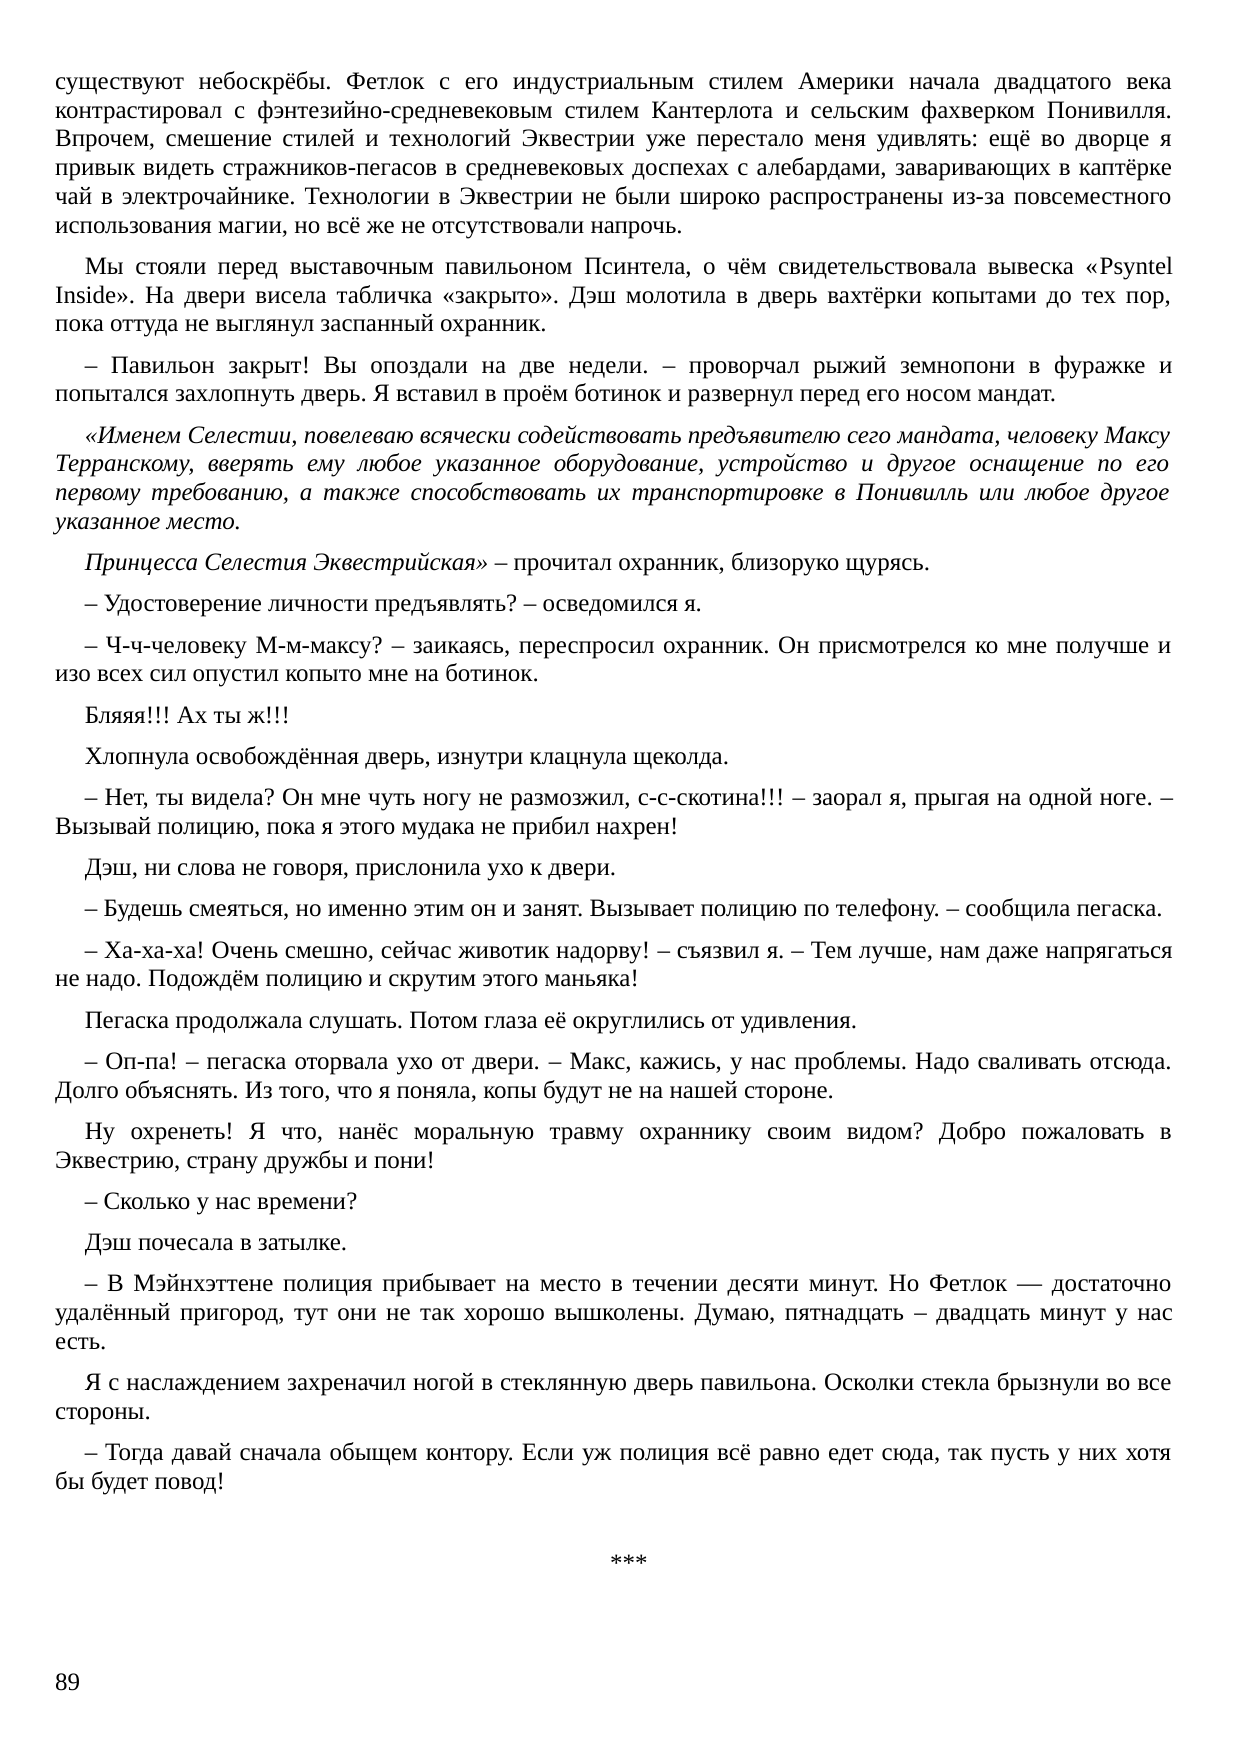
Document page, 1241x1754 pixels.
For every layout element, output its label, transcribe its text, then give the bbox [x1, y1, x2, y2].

text Бляяя!!! Ах ты ж!!! [55, 700, 1173, 728]
text Принцесса Селестия Эквестрийская» – прочитал охранник, близоруко щурясь. [55, 547, 1173, 576]
text Ну охренеть! Я что, нанёс моральную травму охраннику своим видом? Добро пожаловать в Эквестрию, страну дружбы и пони! [55, 1116, 1173, 1173]
text – Павильон закрыт! Вы опоздали на две недели. – проворчал рыжий земнопони в фуражке и попытался захлопнуть дверь. Я вставил в проём ботинок и развернул перед его носом мандат. [55, 350, 1173, 407]
text – Удостоверение личности предъявлять? – осведомился я. [55, 588, 1173, 617]
text – Ха-ха-ха! Очень смешно, сейчас животик надорву! – съязвил я. – Тем лучше, нам даже напрягаться не надо. Подождём полицию и скрутим этого маньяка! [55, 935, 1173, 992]
text Дэш, ни слова не говоря, прислонила ухо к двери. [55, 852, 1173, 881]
text *** [55, 1548, 1173, 1577]
text – Ч-ч-человеку М-м-максу? – заикаясь, переспросил охранник. Он присмотрелся ко мне получше и изо всех сил опустил копыто мне на ботинок. [55, 630, 1173, 687]
text Дэш почесала в затылке. [55, 1227, 1173, 1256]
text – Оп-па! – пегаска оторвала ухо от двери. – Макс, кажись, у нас проблемы. Надо сваливать отсюда. Долго объяснять. Из того, что я поняла, копы будут не на нашей стороне. [55, 1046, 1173, 1103]
text – Сколько у нас времени? [55, 1186, 1173, 1215]
text «Именем Селестии, повелеваю всячески содействовать предъявителю сего мандата, человеку Максу Терранскому, вверять ему любое указанное оборудование, устройство и другое оснащение по его первому требованию, а также способствовать их транспортировке в Понивилль или любое другое указанное место. [55, 420, 1173, 535]
text – В Мэйнхэттене полиция прибывает на место в течении десяти минут. Но Фетлок — достаточно удалённый пригород, тут они не так хорошо вышколены. Думаю, пятнадцать – двадцать минут у нас есть. [55, 1268, 1173, 1355]
text – Нет, ты видела? Он мне чуть ногу не размозжил, с-с-скотина!!! – заорал я, прыгая на одной ноге. – Вызывай полицию, пока я этого мудака не прибил нахрен! [55, 782, 1173, 840]
text Хлопнула освобождённая дверь, изнутри клацнула щеколда. [55, 741, 1173, 770]
text существуют небоскрёбы. Фетлок с его индустриальным стилем Америки начала двадцатого века контрастировал с фэнтезийно-средневековым стилем Кантерлота и сельским фахверком Понивилля. Впрочем, смешение стилей и технологий Эквестрии уже перестало меня удивлять: ещё во дворце я привык видеть стражников-пегасов в средневековых доспехах с алебардами, заваривающих в каптёрке чай в электрочайнике. Технологии в Эквестрии не были широко распространены из-за повсеместного использования магии, но всё же не отсутствовали напрочь. [55, 66, 1173, 238]
text – Будешь смеяться, но именно этим он и занят. Вызывает полицию по телефону. – сообщила пегаска. [55, 893, 1173, 922]
text Мы стояли перед выставочным павильоном Псинтела, о чём свидетельствовала вывеска «Psyntel Inside». На двери висела табличка «закрыто». Дэш молотила в дверь вахтёрки копытами до тех пор, пока оттуда не выглянул заспанный охранник. [55, 251, 1173, 337]
text – Тогда давай сначала обыщем контору. Если уж полиция всё равно едет сюда, так пусть у них хотя бы будет повод! [55, 1437, 1173, 1495]
text Пегаска продолжала слушать. Потом глаза её округлились от удивления. [55, 1005, 1173, 1033]
text Я с наслаждением захреначил ногой в стеклянную дверь павильона. Осколки стекла брызнули во все стороны. [55, 1367, 1173, 1425]
